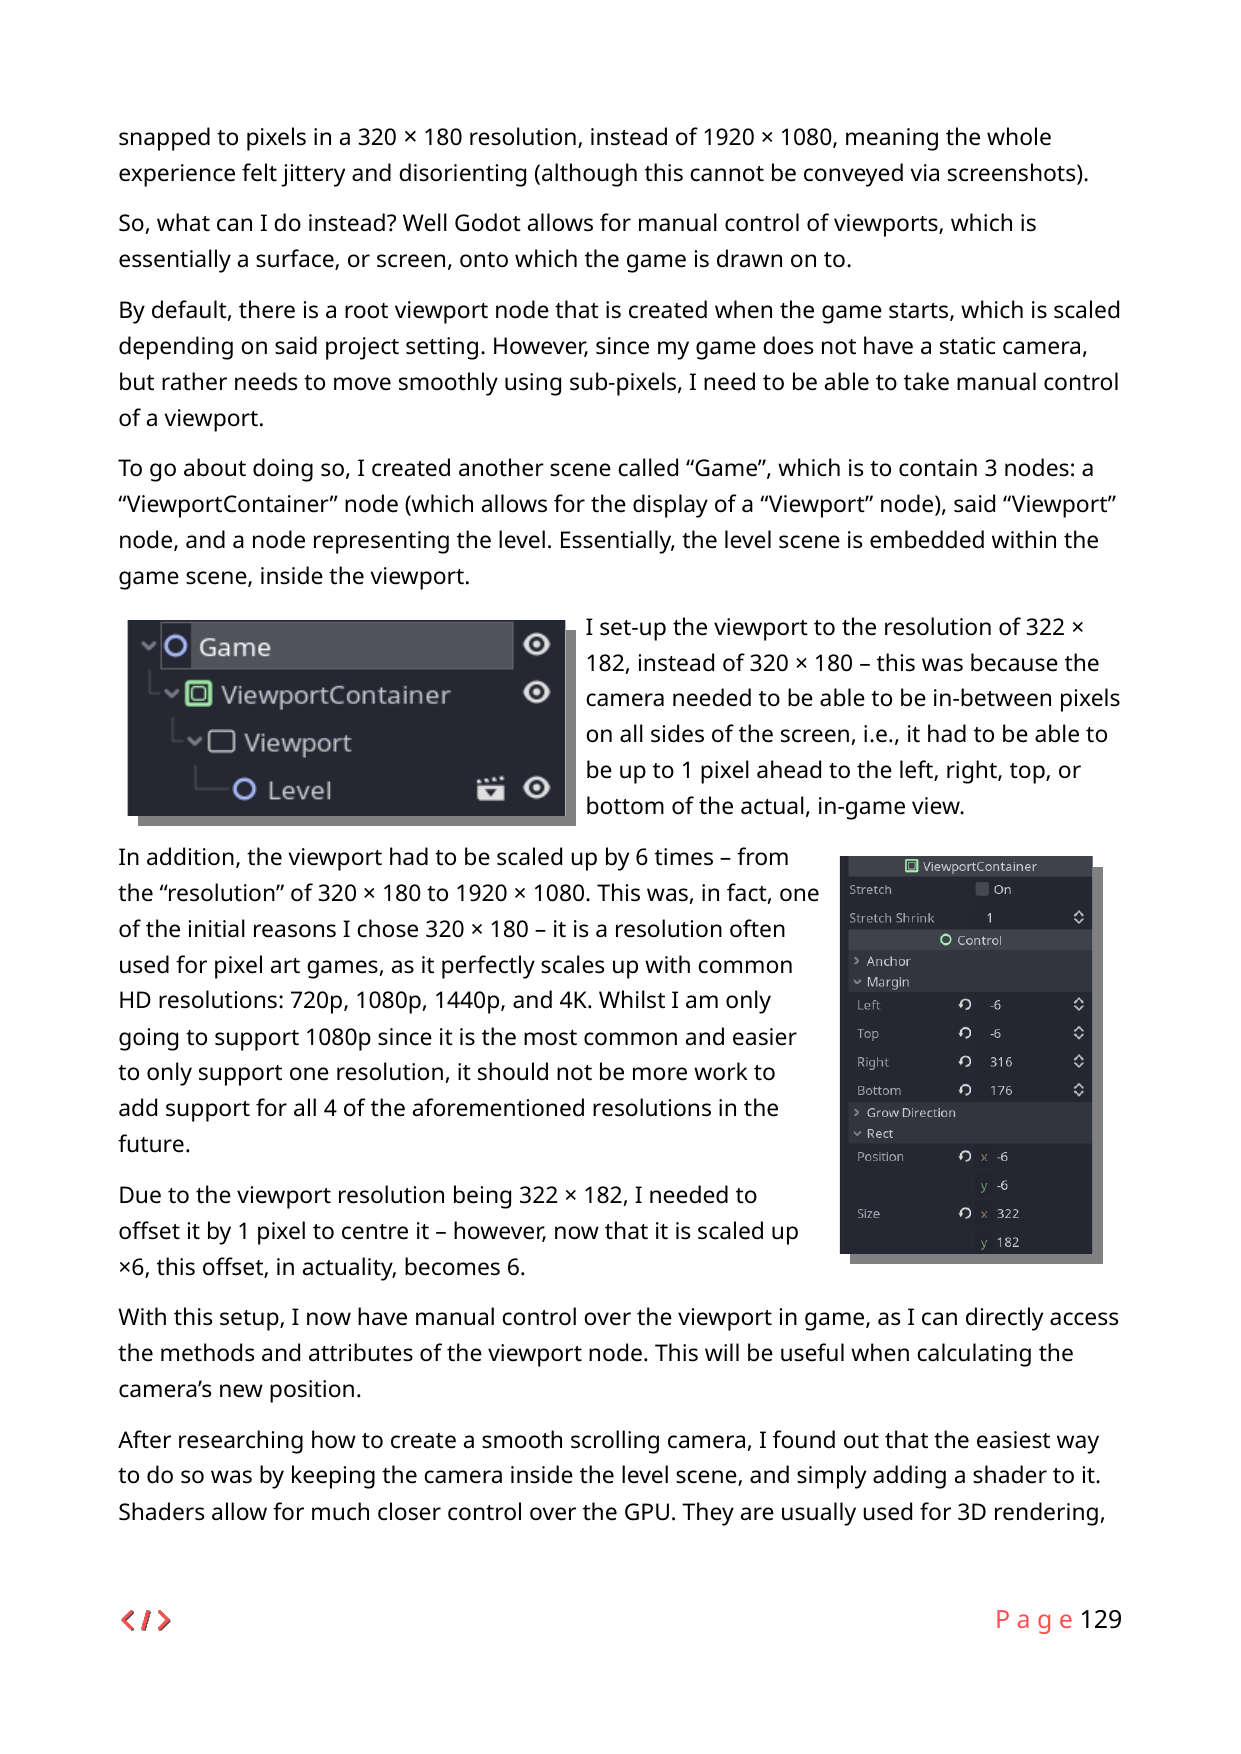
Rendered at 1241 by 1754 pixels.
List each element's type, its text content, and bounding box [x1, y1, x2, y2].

text I set-up the viewport to the resolution of 322 × 182, instead of 320 × 180 – this was because the camera needed to be able to be in-between pixels on all sides of the screen, i.e., it had to be able to be up to 1 pixel ahead to the left, right, top, or bottom of the actual, in-game view. [118, 611, 1122, 821]
text By default, there is a root viewport node that is created when the game starts, which is scaled depending on said project setting. However, since my game does not have a static camera, but rather needs to move smoothly using sub-pixels, I need to be able to take manual control of a viewport. [118, 294, 1122, 433]
text In addition, the viewport had to be scaled up by 6 times – from the “resolution” of 320 × 180 to 1920 × 1080. This was, in fact, one of the initial reasons I chose 320 × 180 – it is a resolution often used for pixel art games, as it perfectly scales up with common HD resolutions: 720p, 1080p, 1440p, and 4K. Whilst I am only going to support 1080p since it is the most common and easier to only support one resolution, it should not be more work to add support for all 4 of the aforementioned resolutions in the future. [118, 841, 1122, 1159]
text So, what can I do instead? Well Godot allows for manual control of viewports, which is essentially a surface, or screen, onto which the game is drawn on to. [118, 207, 1122, 274]
text snapped to pixels in a 320 × 180 resolution, instead of 1920 × 1080, meaning the whole experience felt jittery and disorienting (although this cannot be conveyed via screenshots). [118, 118, 1122, 188]
picture [839, 856, 1093, 1254]
text To go about doing so, I created another scene called “Game”, which is to contain 3 nodes: a “ViewportContainer” node (which allows for the display of a “Viewport” node), said “Viewport” node, and a node representing the level. Essentially, the level scene is embedded within the game scene, inside the viewport. [118, 452, 1122, 591]
text After researching how to create a smooth scrolling camera, I found out that the easiest way to do so was by keeping the camera inside the level scene, and simply adding a shader to it. Shaders allow for much closer control over the GPU. They are usually used for 3D rendering, [118, 1423, 1122, 1527]
text With this setup, I now have manual control over the viewport in game, as I can directly access the methods and attributes of the viewport node. This will be useful when calculating the camera’s new position. [118, 1301, 1122, 1404]
text Due to the viewport resolution being 322 × 182, I needed to offset it by 1 pixel to centre it – however, now that it is scaled up ×6, this offset, in actuality, becomes 6. [118, 1179, 1122, 1282]
picture [116, 1591, 175, 1649]
picture [127, 620, 566, 816]
